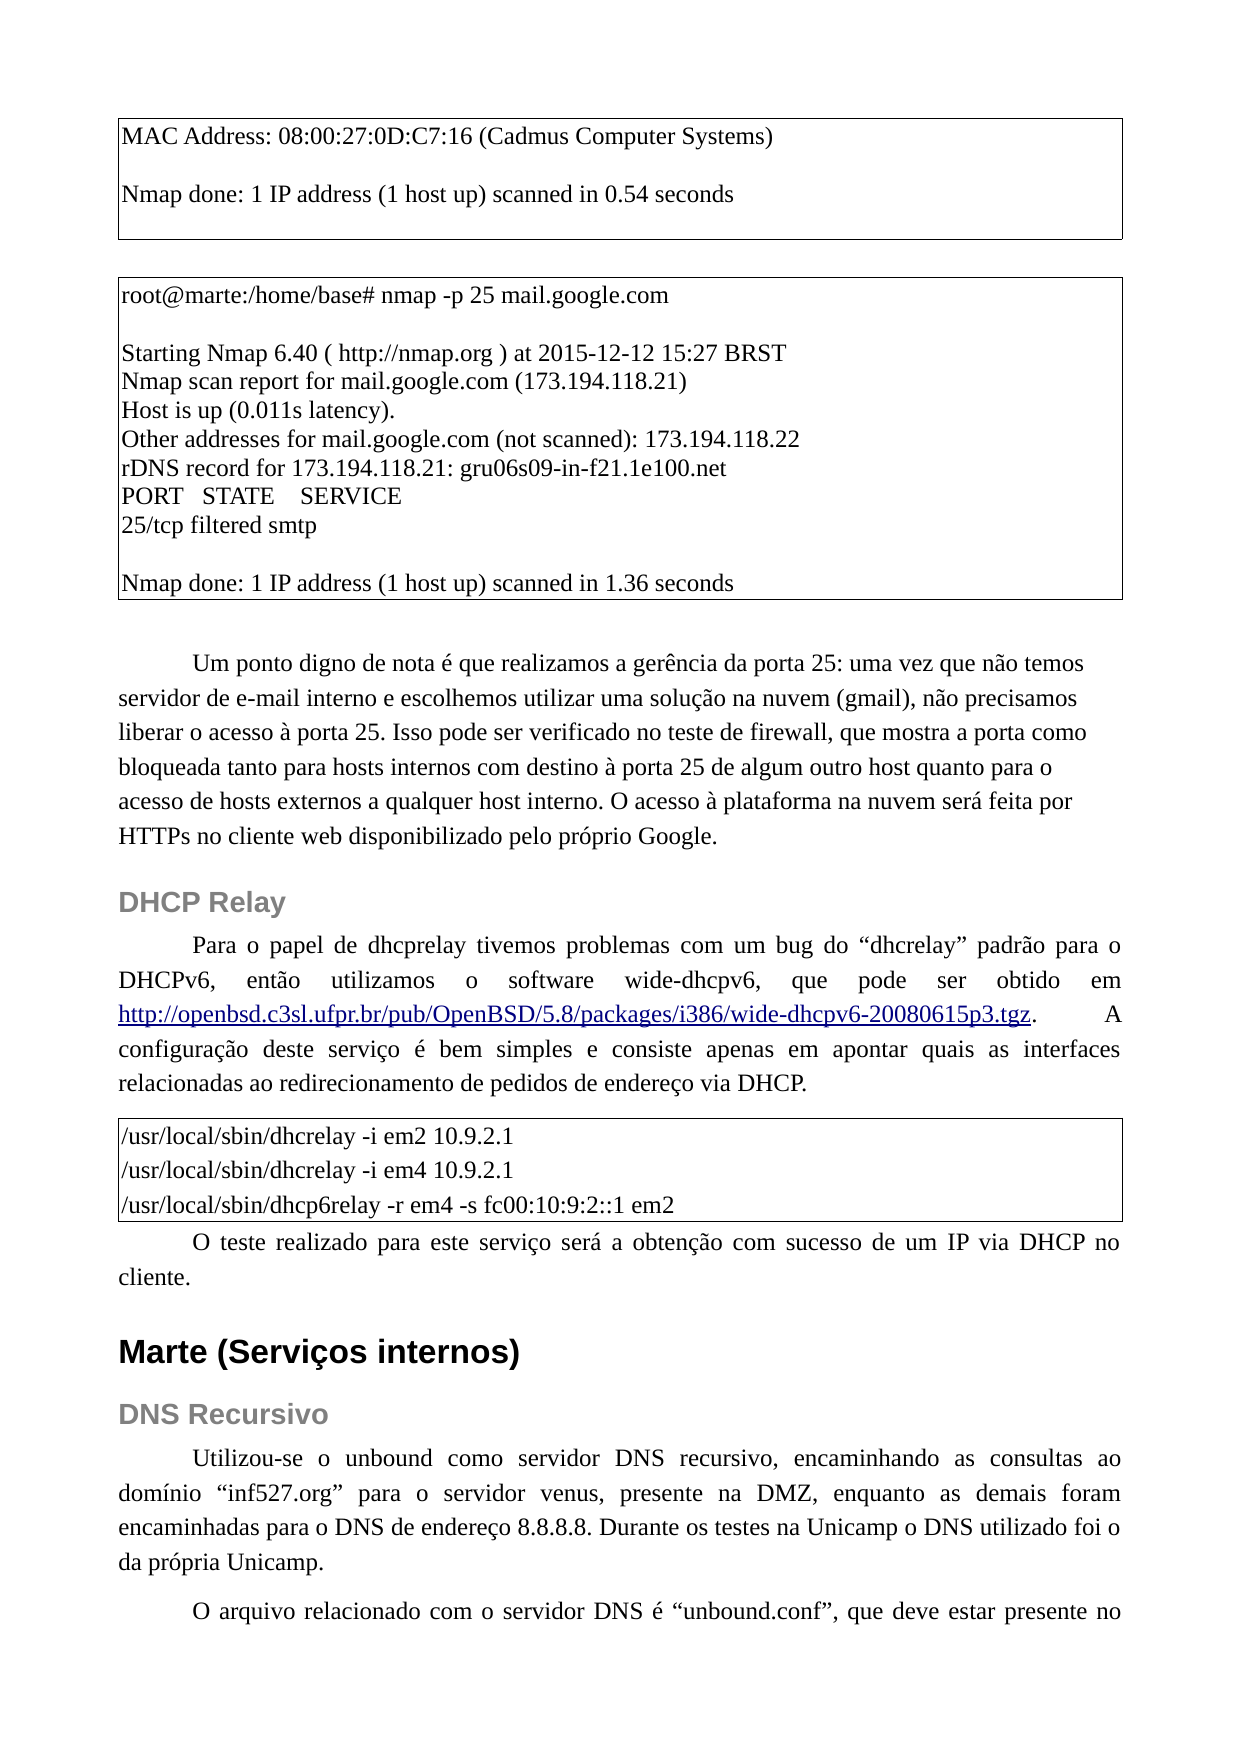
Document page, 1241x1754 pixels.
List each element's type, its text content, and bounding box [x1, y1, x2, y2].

subtitle DHCP Relay [118, 884, 1122, 918]
text Nmap scan report for mail.google.com (173.194.118.21) [119, 363, 1122, 392]
subtitle DNS Recursivo [118, 1397, 1122, 1431]
text root@marte:/home/base# nmap -p 25 mail.google.com [119, 278, 1122, 309]
text /usr/local/sbin/dhcrelay -i em4 10.9.2.1 [119, 1152, 1122, 1184]
text MAC Address: 08:00:27:0D:C7:16 (Cadmus Computer Systems) [119, 119, 1122, 150]
text Nmap done: 1 IP address (1 host up) scanned in 0.54 seconds [119, 176, 1122, 207]
text O arquivo relacionado com o servidor DNS é “unbound.conf”, que deve estar presente no [118, 1596, 1122, 1625]
text 25/tcp filtered smtp [119, 507, 1122, 539]
text Um ponto digno de nota é que realizamos a gerência da porta 25: uma vez que não temos servidor de e-mail interno e escolhemos utilizar uma solução na nuvem (gmail), não precisamos liberar o acesso à porta 25. Isso pode ser verificado no teste de firewall, que mostra a porta como bloqueada tanto para hosts internos com destino à porta 25 de algum outro host quanto para o acesso de hosts externos a qualquer host interno. O acesso à plataforma na nuvem será feita por HTTPs no cliente web disponibilizado pelo próprio Google. [118, 648, 1122, 850]
text Para o papel de dhcprelay tivemos problemas com um bug do “dhcrelay” padrão para o DHCPv6, então utilizamos o software wide-dhcpv6, que pode ser obtido em http://openbsd.c3sl.ufpr.br/pub/OpenBSD/5.8/packages/i386/wide-dhcpv6-20080615p3.tgz. A configuração deste serviço é bem simples e consiste apenas em apontar quais as interfaces relacionadas ao redirecionamento de pedidos de endereço via DHCP. [118, 931, 1122, 1097]
text PORT STATE SERVICE [119, 478, 1122, 507]
text /usr/local/sbin/dhcrelay -i em2 10.9.2.1 [119, 1119, 1122, 1149]
text Nmap done: 1 IP address (1 host up) scanned in 1.36 seconds [119, 564, 1122, 599]
text Other addresses for mail.google.com (not scanned): 173.194.118.22 [119, 421, 1122, 449]
subtitle Marte (Serviços internos) [118, 1332, 1122, 1370]
text rDNS record for 173.194.118.21: gru06s09-in-f21.1e100.net [119, 449, 1122, 478]
text Starting Nmap 6.40 ( http://nmap.org ) at 2015-12-12 15:27 BRST [119, 334, 1122, 363]
text O teste realizado para este serviço será a obtenção com sucesso de um IP via DHCP no cliente. [118, 1227, 1122, 1291]
text Host is up (0.011s latency). [119, 392, 1122, 421]
text /usr/local/sbin/dhcp6relay -r em4 -s fc00:10:9:2::1 em2 [119, 1187, 1122, 1221]
text Utilizou-se o unbound como servidor DNS recursivo, encaminhando as consultas ao domínio “inf527.org” para o servidor venus, presente na DMZ, enquanto as demais foram encaminhadas para o DNS de endereço 8.8.8.8. Durante os testes na Unicamp o DNS utilizado foi o da própria Unicamp. [118, 1443, 1122, 1576]
